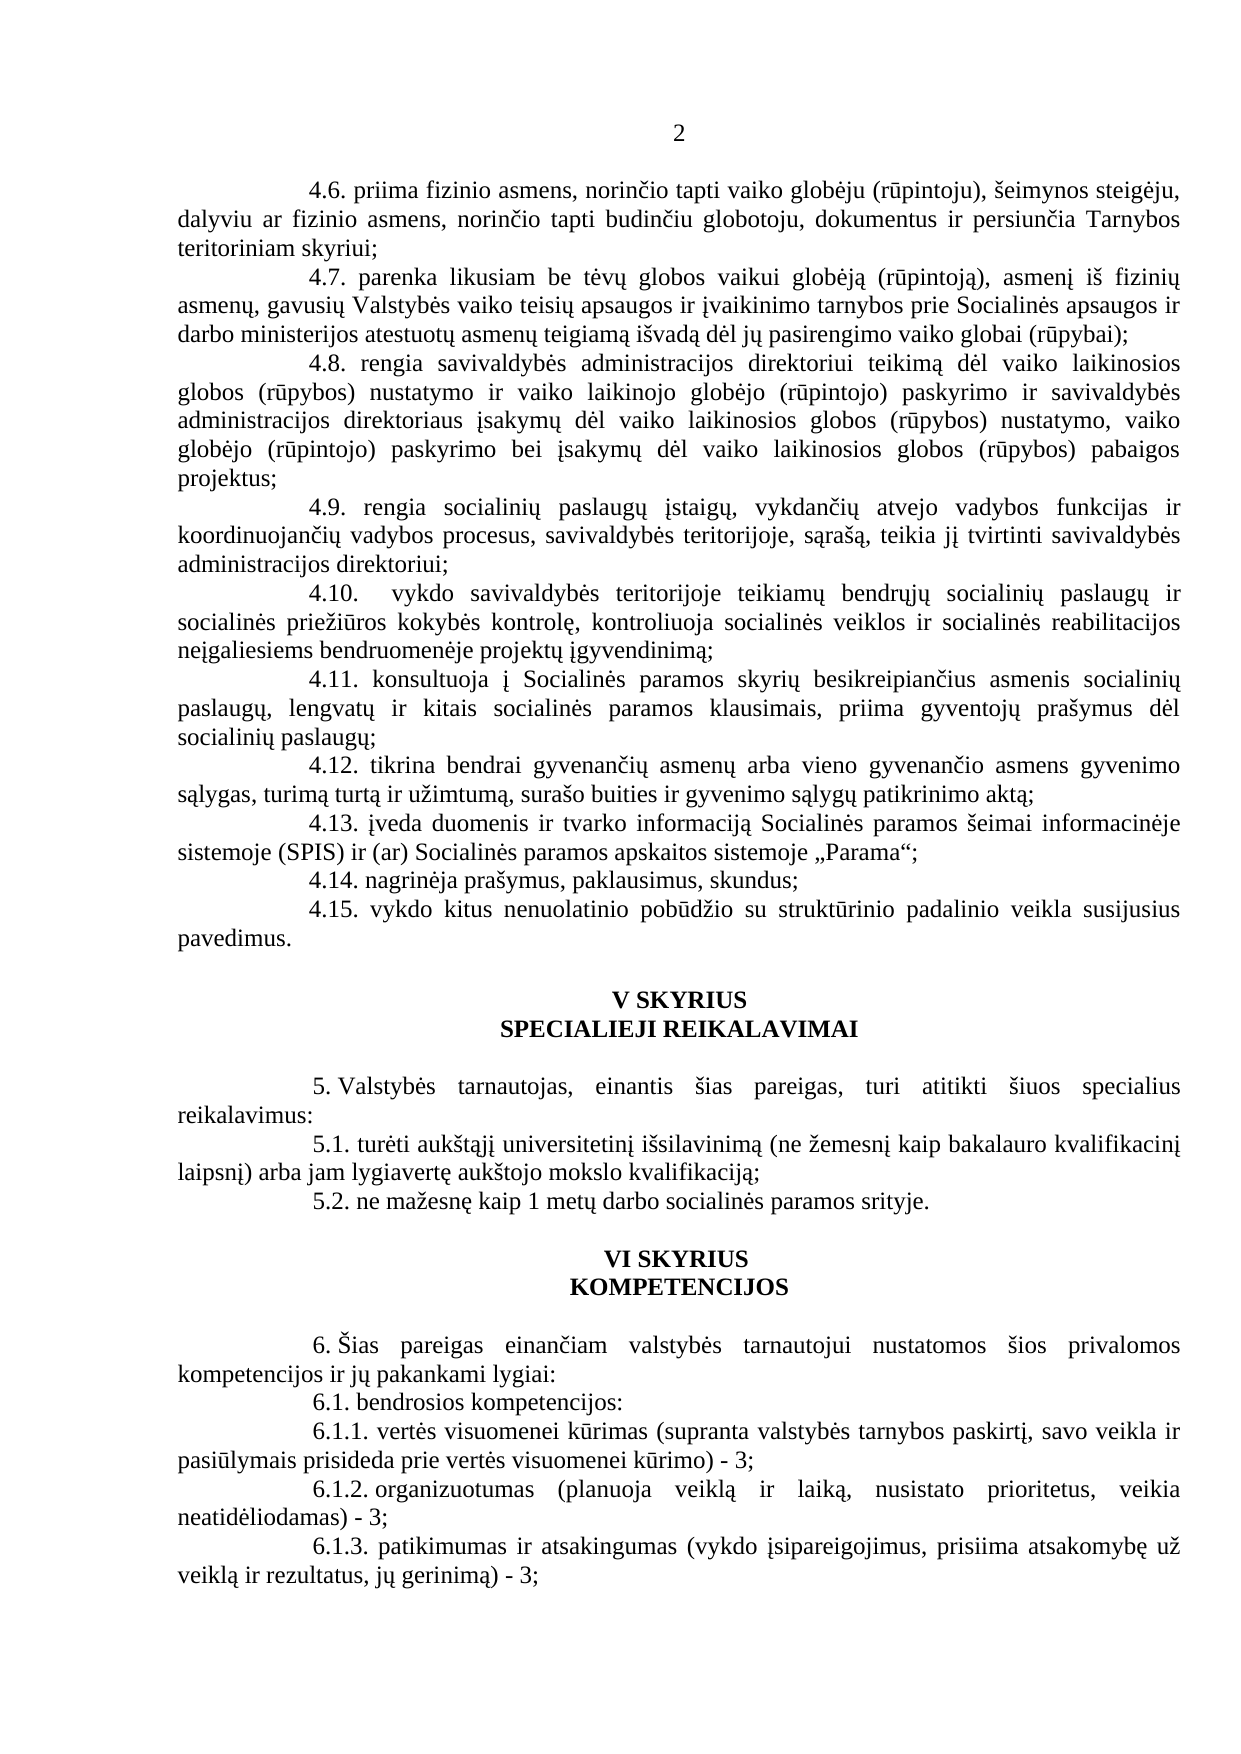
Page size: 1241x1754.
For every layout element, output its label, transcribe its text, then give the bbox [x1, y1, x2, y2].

text 4.13. įveda duomenis ir tvarko informaciją Socialinės paramos šeimai informacinėje sistemoje (SPIS) ir (ar) Socialinės paramos apskaitos sistemoje „Parama“; [177, 808, 1181, 866]
text KOMPETENCIJOS [177, 1272, 1181, 1301]
text 4.11. konsultuoja į Socialinės paramos skyrių besikreipiančius asmenis socialinių paslaugų, lengvatų ir kitais socialinės paramos klausimais, priima gyventojų prašymus dėl socialinių paslaugų; [177, 664, 1181, 751]
text SPECIALIEJI REIKALAVIMAI [177, 1014, 1181, 1042]
text 6.1.3. patikimumas ir atsakingumas (vykdo įsipareigojimus, prisiima atsakomybę už veiklą ir rezultatus, jų gerinimą) - 3; [177, 1531, 1181, 1589]
text 4.7. parenka likusiam be tėvų globos vaikui globėją (rūpintoją), asmenį iš fizinių asmenų, gavusių Valstybės vaiko teisių apsaugos ir įvaikinimo tarnybos prie Socialinės apsaugos ir darbo ministerijos atestuotų asmenų teigiamą išvadą dėl jų pasirengimo vaiko globai (rūpybai); [177, 262, 1181, 348]
text VI SKYRIUS [177, 1244, 1181, 1272]
text 4.12. tikrina bendrai gyvenančių asmenų arba vieno gyvenančio asmens gyvenimo sąlygas, turimą turtą ir užimtumą, surašo buities ir gyvenimo sąlygų patikrinimo aktą; [177, 751, 1181, 808]
text 4.6. priima fizinio asmens, norinčio tapti vaiko globėju (rūpintoju), šeimynos steigėju, dalyviu ar fizinio asmens, norinčio tapti budinčiu globotoju, dokumentus ir persiunčia Tarnybos teritoriniam skyriui; [177, 176, 1181, 262]
text 4.14. nagrinėja prašymus, paklausimus, skundus; [177, 866, 1181, 894]
text 5.2. ne mažesnę kaip 1 metų darbo socialinės paramos srityje. [177, 1186, 1181, 1215]
text 4.15. vykdo kitus nenuolatinio pobūdžio su struktūrinio padalinio veikla susijusius pavedimus. [177, 894, 1181, 952]
text 6.1.2. organizuotumas (planuoja veiklą ir laiką, nusistato prioritetus, veikia neatidėliodamas) - 3; [177, 1474, 1181, 1531]
text 4.8. rengia savivaldybės administracijos direktoriui teikimą dėl vaiko laikinosios globos (rūpybos) nustatymo ir vaiko laikinojo globėjo (rūpintojo) paskyrimo ir savivaldybės administracijos direktoriaus įsakymų dėl vaiko laikinosios globos (rūpybos) nustatymo, vaiko globėjo (rūpintojo) paskyrimo bei įsakymų dėl vaiko laikinosios globos (rūpybos) pabaigos projektus; [177, 348, 1181, 492]
text 4.10. vykdo savivaldybės teritorijoje teikiamų bendrųjų socialinių paslaugų ir socialinės priežiūros kokybės kontrolę, kontroliuoja socialinės veiklos ir socialinės reabilitacijos neįgaliesiems bendruomenėje projektų įgyvendinimą; [177, 578, 1181, 664]
text 4.9. rengia socialinių paslaugų įstaigų, vykdančių atvejo vadybos funkcijas ir koordinuojančių vadybos procesus, savivaldybės teritorijoje, sąrašą, teikia jį tvirtinti savivaldybės administracijos direktoriui; [177, 492, 1181, 578]
text 5. Valstybės tarnautojas, einantis šias pareigas, turi atitikti šiuos specialius reikalavimus: [177, 1071, 1181, 1129]
text 6. Šias pareigas einančiam valstybės tarnautojui nustatomos šios privalomos kompetencijos ir jų pakankami lygiai: [177, 1330, 1181, 1387]
text 6.1.1. vertės visuomenei kūrimas (supranta valstybės tarnybos paskirtį, savo veikla ir pasiūlymais prisideda prie vertės visuomenei kūrimo) - 3; [177, 1416, 1181, 1474]
text V SKYRIUS [177, 985, 1181, 1014]
text 5.1. turėti aukštąjį universitetinį išsilavinimą (ne žemesnį kaip bakalauro kvalifikacinį laipsnį) arba jam lygiavertę aukštojo mokslo kvalifikaciją; [177, 1129, 1181, 1186]
text 6.1. bendrosios kompetencijos: [177, 1387, 1181, 1416]
